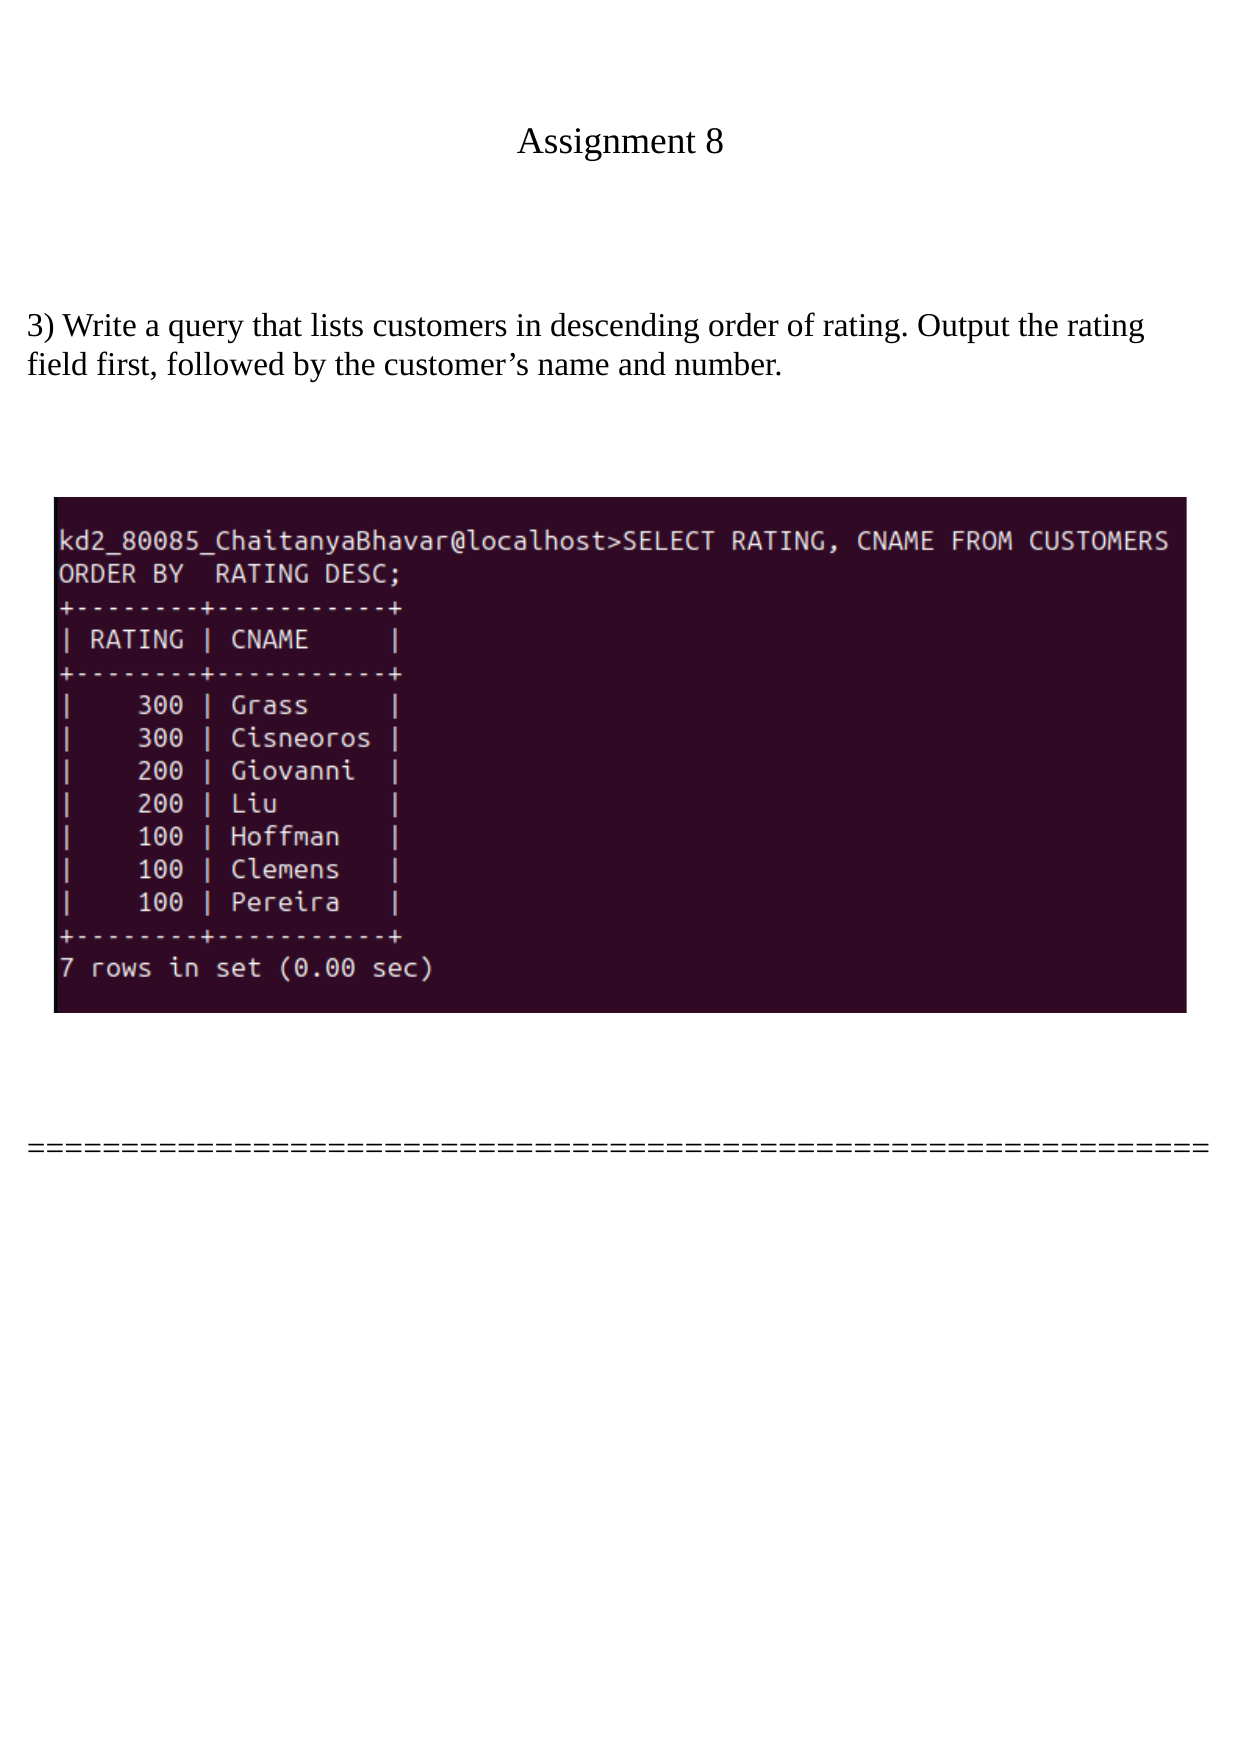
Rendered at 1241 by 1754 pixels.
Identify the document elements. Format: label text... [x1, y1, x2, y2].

text 3) Write a query that lists customers in descending order of rating. Output the rating field first, followed by the customer’s name and number. [27, 306, 1214, 382]
text =============================================================== [27, 1128, 1214, 1166]
picture [53, 497, 1187, 1013]
